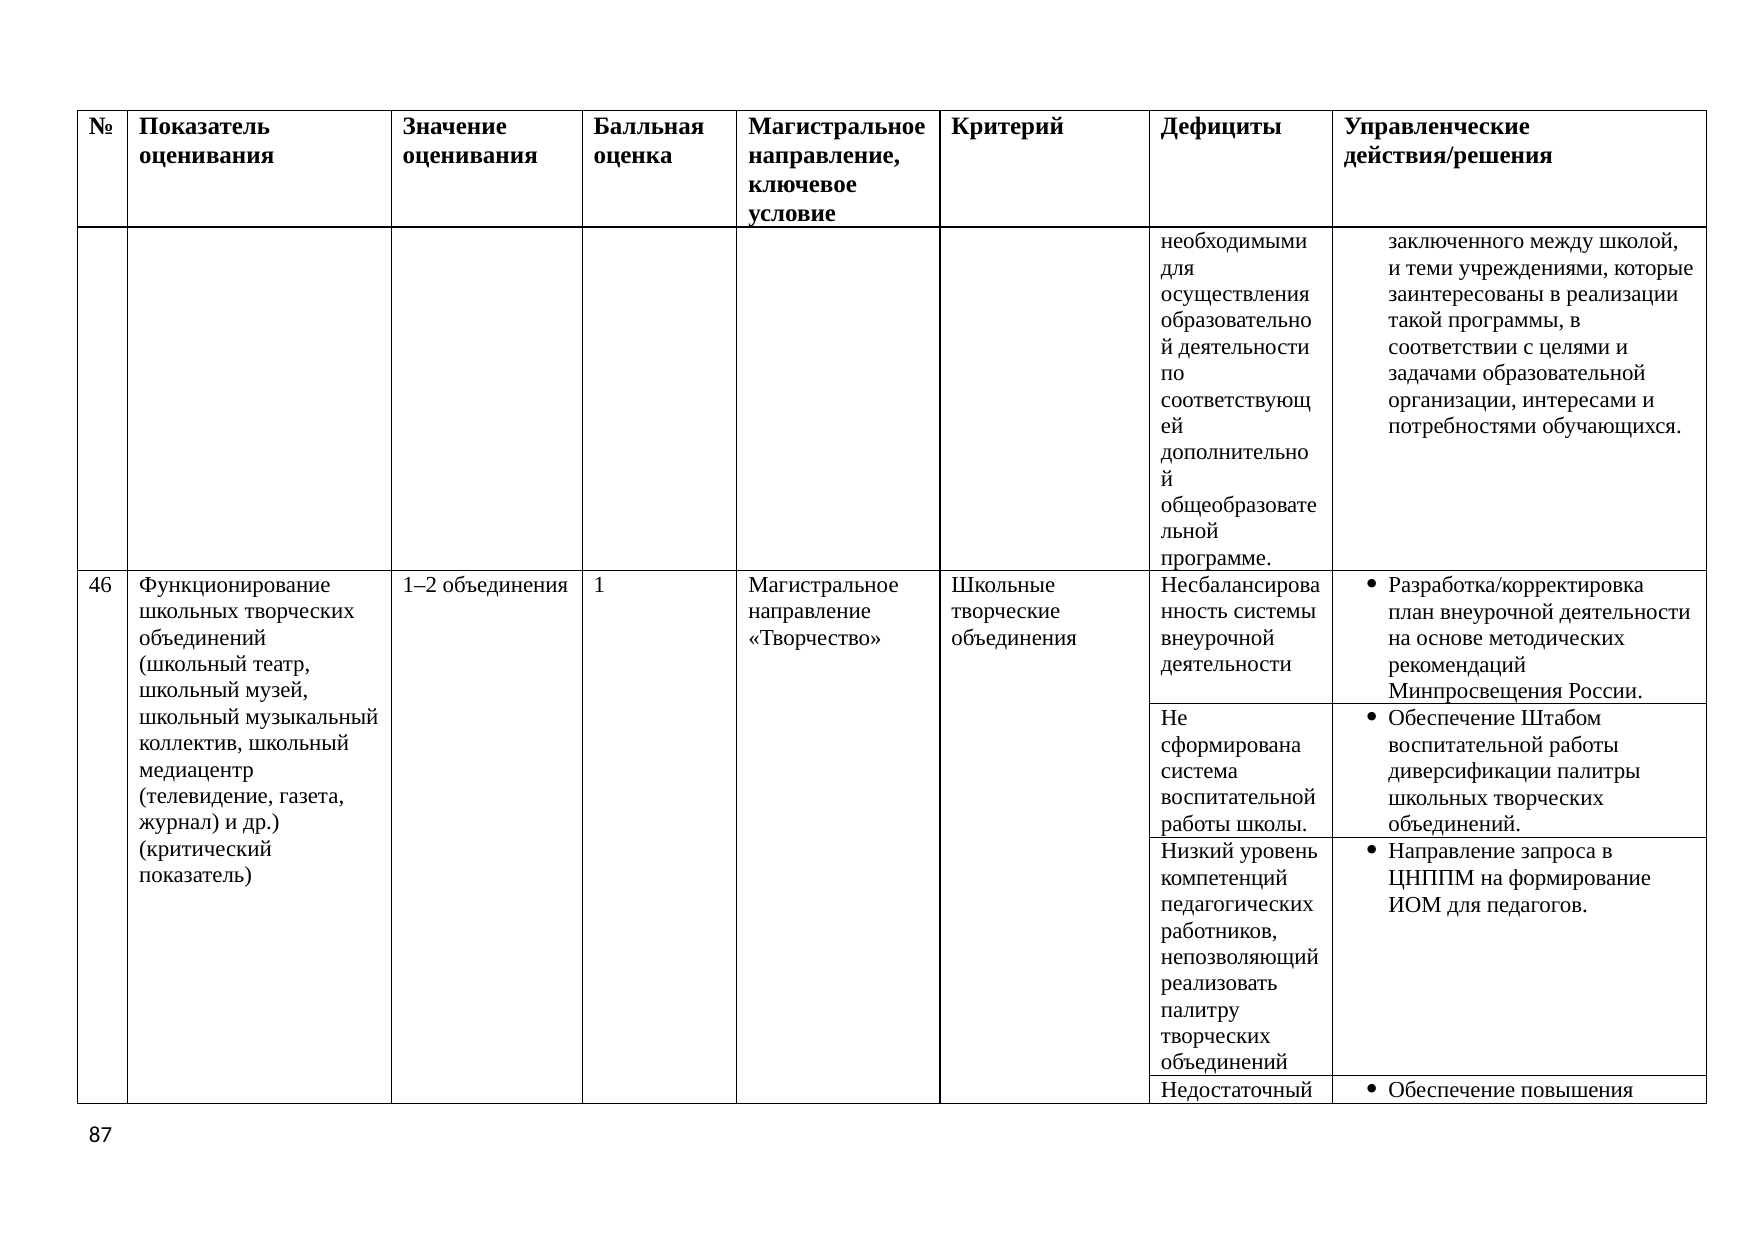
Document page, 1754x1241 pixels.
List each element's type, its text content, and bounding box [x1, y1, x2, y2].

table_cell Низкий уровень компетенций педагогических работников, непозволяющий реализовать палитру творческих объединений [1150, 838, 1332, 1075]
table_header Значение оценивания [392, 111, 582, 226]
table_header Критерий [941, 111, 1149, 226]
table_cell [392, 228, 582, 570]
table_header № [78, 111, 127, 226]
table_cell [737, 228, 939, 570]
table_cell Обеспечение повышения [1333, 1076, 1706, 1103]
table_header Управленческие действия/решения [1333, 111, 1706, 226]
table_cell Школьные творческие объединения [941, 571, 1149, 1103]
table_cell Обеспечение Штабом воспитательной работы диверсификации палитры школьных творческих объединений. [1333, 704, 1706, 837]
table_cell 46 [78, 571, 127, 1103]
table_header Балльная оценка [583, 111, 736, 226]
table_cell 1‒2 объединения [392, 571, 582, 1103]
table_cell Разработка/корректировка план внеурочной деятельности на основе методических рекомендаций Минпросвещения России. [1333, 571, 1706, 703]
table_cell [78, 228, 127, 570]
table_cell Недостаточный [1150, 1076, 1332, 1103]
table_cell 1 [583, 571, 736, 1103]
table_cell заключенного между школой, и теми учреждениями, которые заинтересованы в реализации такой программы, в соответствии с целями и задачами образовательной организации, интересами и потребностями обучающихся. [1333, 228, 1706, 570]
table_cell необходимыми для осуществления образовательной деятельности по соответствующей дополнительной общеобразовательной программе. [1150, 228, 1332, 570]
table_cell [128, 228, 391, 570]
table_header Показатель оценивания [128, 111, 391, 226]
table_cell [941, 228, 1149, 570]
table_cell Несбалансированность системы внеурочной деятельности [1150, 571, 1332, 703]
table_cell Функционирование школьных творческих объединений (школьный театр, школьный музей, школьный музыкальный коллектив, школьный медиацентр (телевидение, газета, журнал) и др.)(критический показатель) [128, 571, 391, 1103]
table_header Дефициты [1150, 111, 1332, 226]
table_header Магистральное направление, ключевое условие [737, 111, 939, 226]
table_cell Не сформирована система воспитательной работы школы. [1150, 704, 1332, 837]
table_cell Направление запроса в ЦНППМ на формирование ИОМ для педагогов. [1333, 838, 1706, 1075]
table_cell [583, 228, 736, 570]
table_cell Магистральное направление «Творчество» [737, 571, 939, 1103]
